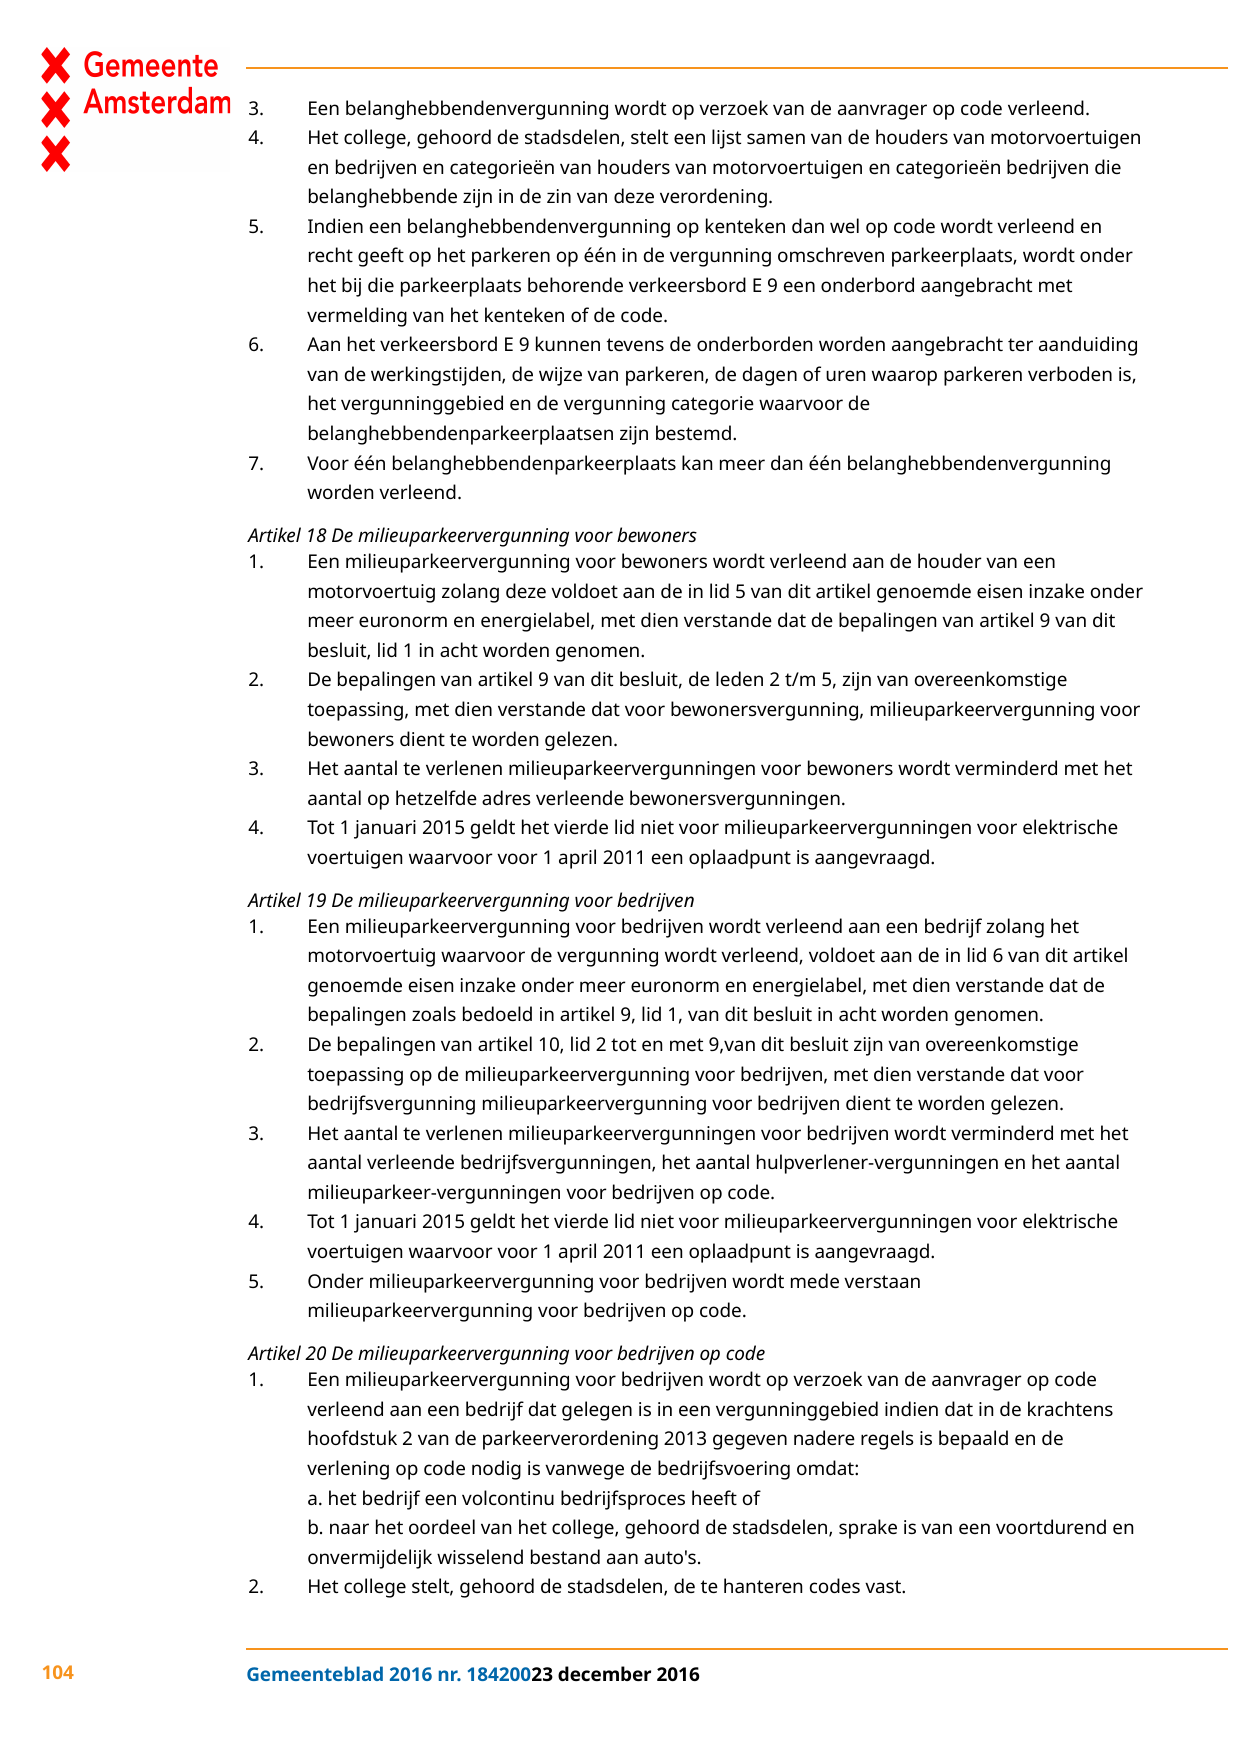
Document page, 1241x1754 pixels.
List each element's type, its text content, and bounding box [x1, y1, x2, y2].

text Artikel 19 De milieuparkeervergunning voor bedrijven [248, 887, 1152, 913]
list Een milieuparkeervergunning voor bedrijven wordt verleend aan een bedrijf zolang het motorvoertuig waarvoor de vergunning wordt verleend, voldoet aan de in lid 6 van dit artikel genoemde eisen inzake onder meer euronorm en energielabel, met dien verstande dat de bepalingen zoals bedoeld in artikel 9, lid 1, van dit besluit in acht worden genomen. [248, 913, 1152, 1027]
list Onder milieuparkeervergunning voor bedrijven wordt mede verstaan milieuparkeervergunning voor bedrijven op code. [248, 1268, 1152, 1323]
list Een milieuparkeervergunning voor bewoners wordt verleend aan de houder van een motorvoertuig zolang deze voldoet aan de in lid 5 van dit artikel genoemde eisen inzake onder meer euronorm en energielabel, met dien verstande dat de bepalingen van artikel 9 van dit besluit, lid 1 in acht worden genomen. [248, 548, 1152, 663]
list a. het bedrijf een volcontinu bedrijfsproces heeft of [248, 1485, 1152, 1510]
picture [41, 47, 231, 172]
list Het aantal te verlenen milieuparkeervergunningen voor bewoners wordt verminderd met het aantal op hetzelfde adres verleende bewonersvergunningen. [248, 755, 1152, 811]
list Aan het verkeersbord E 9 kunnen tevens de onderborden worden aangebracht ter aanduiding van de werkingstijden, de wijze van parkeren, de dagen of uren waarop parkeren verboden is, het vergunninggebied en de vergunning categorie waarvoor de belanghebbendenparkeerplaatsen zijn bestemd. [248, 331, 1152, 446]
list b. naar het oordeel van het college, gehoord de stadsdelen, sprake is van een voortdurend en onvermijdelijk wisselend bestand aan auto's. [248, 1514, 1152, 1569]
text Artikel 20 De milieuparkeervergunning voor bedrijven op code [248, 1341, 1152, 1366]
list Een belanghebbendenvergunning wordt op verzoek van de aanvrager op code verleend. [248, 95, 1152, 121]
list Het college stelt, gehoord de stadsdelen, de te hanteren codes vast. [248, 1573, 1152, 1599]
list Het college, gehoord de stadsdelen, stelt een lijst samen van de houders van motorvoertuigen en bedrijven en categorieën van houders van motorvoertuigen en categorieën bedrijven die belanghebbende zijn in de zin van deze verordening. [248, 124, 1152, 209]
list Tot 1 januari 2015 geldt het vierde lid niet voor milieuparkeervergunningen voor elektrische voertuigen waarvoor voor 1 april 2011 een oplaadpunt is aangevraagd. [248, 814, 1152, 870]
list Een milieuparkeervergunning voor bedrijven wordt op verzoek van de aanvrager op code verleend aan een bedrijf dat gelegen is in een vergunninggebied indien dat in de krachtens hoofdstuk 2 van de parkeerverordening 2013 gegeven nadere regels is bepaald en de verlening op code nodig is vanwege de bedrijfsvoering omdat: [248, 1366, 1152, 1481]
list Indien een belanghebbendenvergunning op kenteken dan wel op code wordt verleend en recht geeft op het parkeren op één in de vergunning omschreven parkeerplaats, wordt onder het bij die parkeerplaats behorende verkeersbord E 9 een onderbord aangebracht met vermelding van het kenteken of de code. [248, 213, 1152, 328]
list Voor één belanghebbendenparkeerplaats kan meer dan één belanghebbendenvergunning worden verleend. [248, 450, 1152, 505]
list De bepalingen van artikel 10, lid 2 tot en met 9,van dit besluit zijn van overeenkomstige toepassing op de milieuparkeervergunning voor bedrijven, met dien verstande dat voor bedrijfsvergunning milieuparkeervergunning voor bedrijven dient te worden gelezen. [248, 1031, 1152, 1116]
list Het aantal te verlenen milieuparkeervergunningen voor bedrijven wordt verminderd met het aantal verleende bedrijfsvergunningen, het aantal hulpverlener-vergunningen en het aantal milieuparkeer-vergunningen voor bedrijven op code. [248, 1120, 1152, 1205]
list De bepalingen van artikel 9 van dit besluit, de leden 2 t/m 5, zijn van overeenkomstige toepassing, met dien verstande dat voor bewonersvergunning, milieuparkeervergunning voor bewoners dient te worden gelezen. [248, 667, 1152, 751]
text Artikel 18 De milieuparkeervergunning voor bewoners [248, 522, 1152, 548]
list Tot 1 januari 2015 geldt het vierde lid niet voor milieuparkeervergunningen voor elektrische voertuigen waarvoor voor 1 april 2011 een oplaadpunt is aangevraagd. [248, 1209, 1152, 1264]
